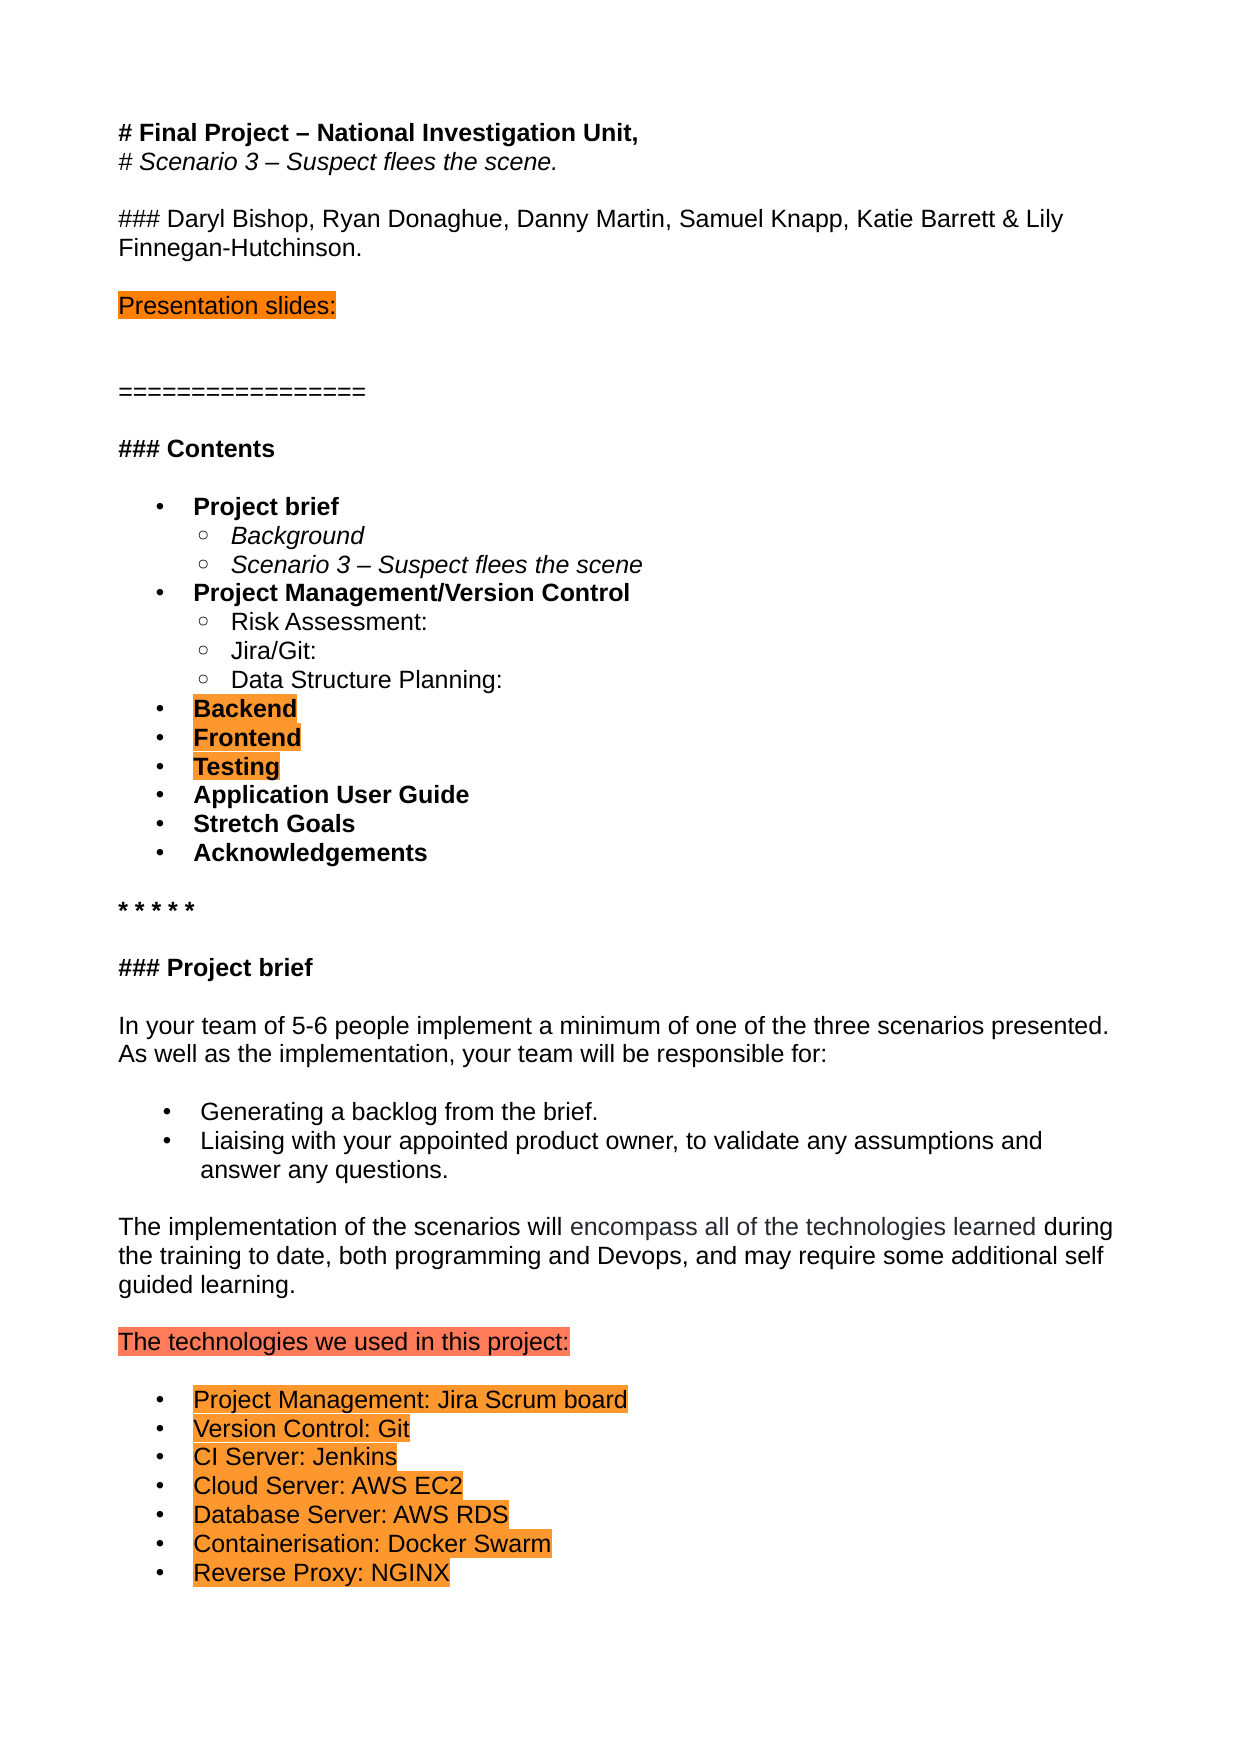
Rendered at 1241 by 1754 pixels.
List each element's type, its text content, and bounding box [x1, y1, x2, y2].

text # Final Project – National Investigation Unit, [118, 118, 1122, 147]
text ### Daryl Bishop, Ryan Donaghue, Danny Martin, Samuel Knapp, Katie Barrett & Lily Finnegan-Hutchinson. [118, 204, 1122, 262]
list Project brief [156, 492, 1122, 521]
list Version Control: Git [156, 1413, 1122, 1442]
text ### Contents [118, 434, 1122, 463]
list Background [193, 521, 1122, 549]
list Containerisation: Docker Swarm [156, 1529, 1122, 1558]
text The technologies we used in this project: [118, 1327, 1122, 1356]
list Jira/Git: [193, 636, 1122, 665]
list Reverse Proxy: NGINX [156, 1558, 1122, 1587]
list Testing [156, 752, 1122, 780]
text Presentation slides: [118, 291, 1122, 319]
text As well as the implementation, your team will be responsible for: [118, 1039, 1122, 1068]
text ================= [118, 377, 1122, 406]
text In your team of 5-6 people implement a minimum of one of the three scenarios presented. [118, 1011, 1122, 1039]
list Backend [156, 694, 1122, 723]
list Risk Assessment: [193, 607, 1122, 636]
list CI Server: Jenkins [156, 1442, 1122, 1471]
list Application User Guide [156, 780, 1122, 809]
list Frontend [156, 723, 1122, 752]
text # Scenario 3 – Suspect flees the scene. [118, 147, 1122, 176]
text The implementation of the scenarios will encompass all of the technologies learned during the training to date, both programming and Devops, and may require some additional self guided learning. [118, 1212, 1122, 1298]
list Project Management/Version Control [156, 578, 1122, 607]
list Project Management: Jira Scrum board [156, 1385, 1122, 1413]
list Acknowledgements [156, 838, 1122, 867]
list Scenario 3 – Suspect flees the scene [193, 549, 1122, 578]
list Generating a backlog from the brief. [163, 1097, 1122, 1126]
list Data Structure Planning: [193, 665, 1122, 694]
list Cloud Server: AWS EC2 [156, 1471, 1122, 1500]
list Database Server: AWS RDS [156, 1500, 1122, 1529]
list Stretch Goals [156, 809, 1122, 838]
text ### Project brief [118, 953, 1122, 982]
list Liaising with your appointed product owner, to validate any assumptions and answer any questions. [163, 1126, 1122, 1183]
text * * * * * [118, 896, 1122, 924]
